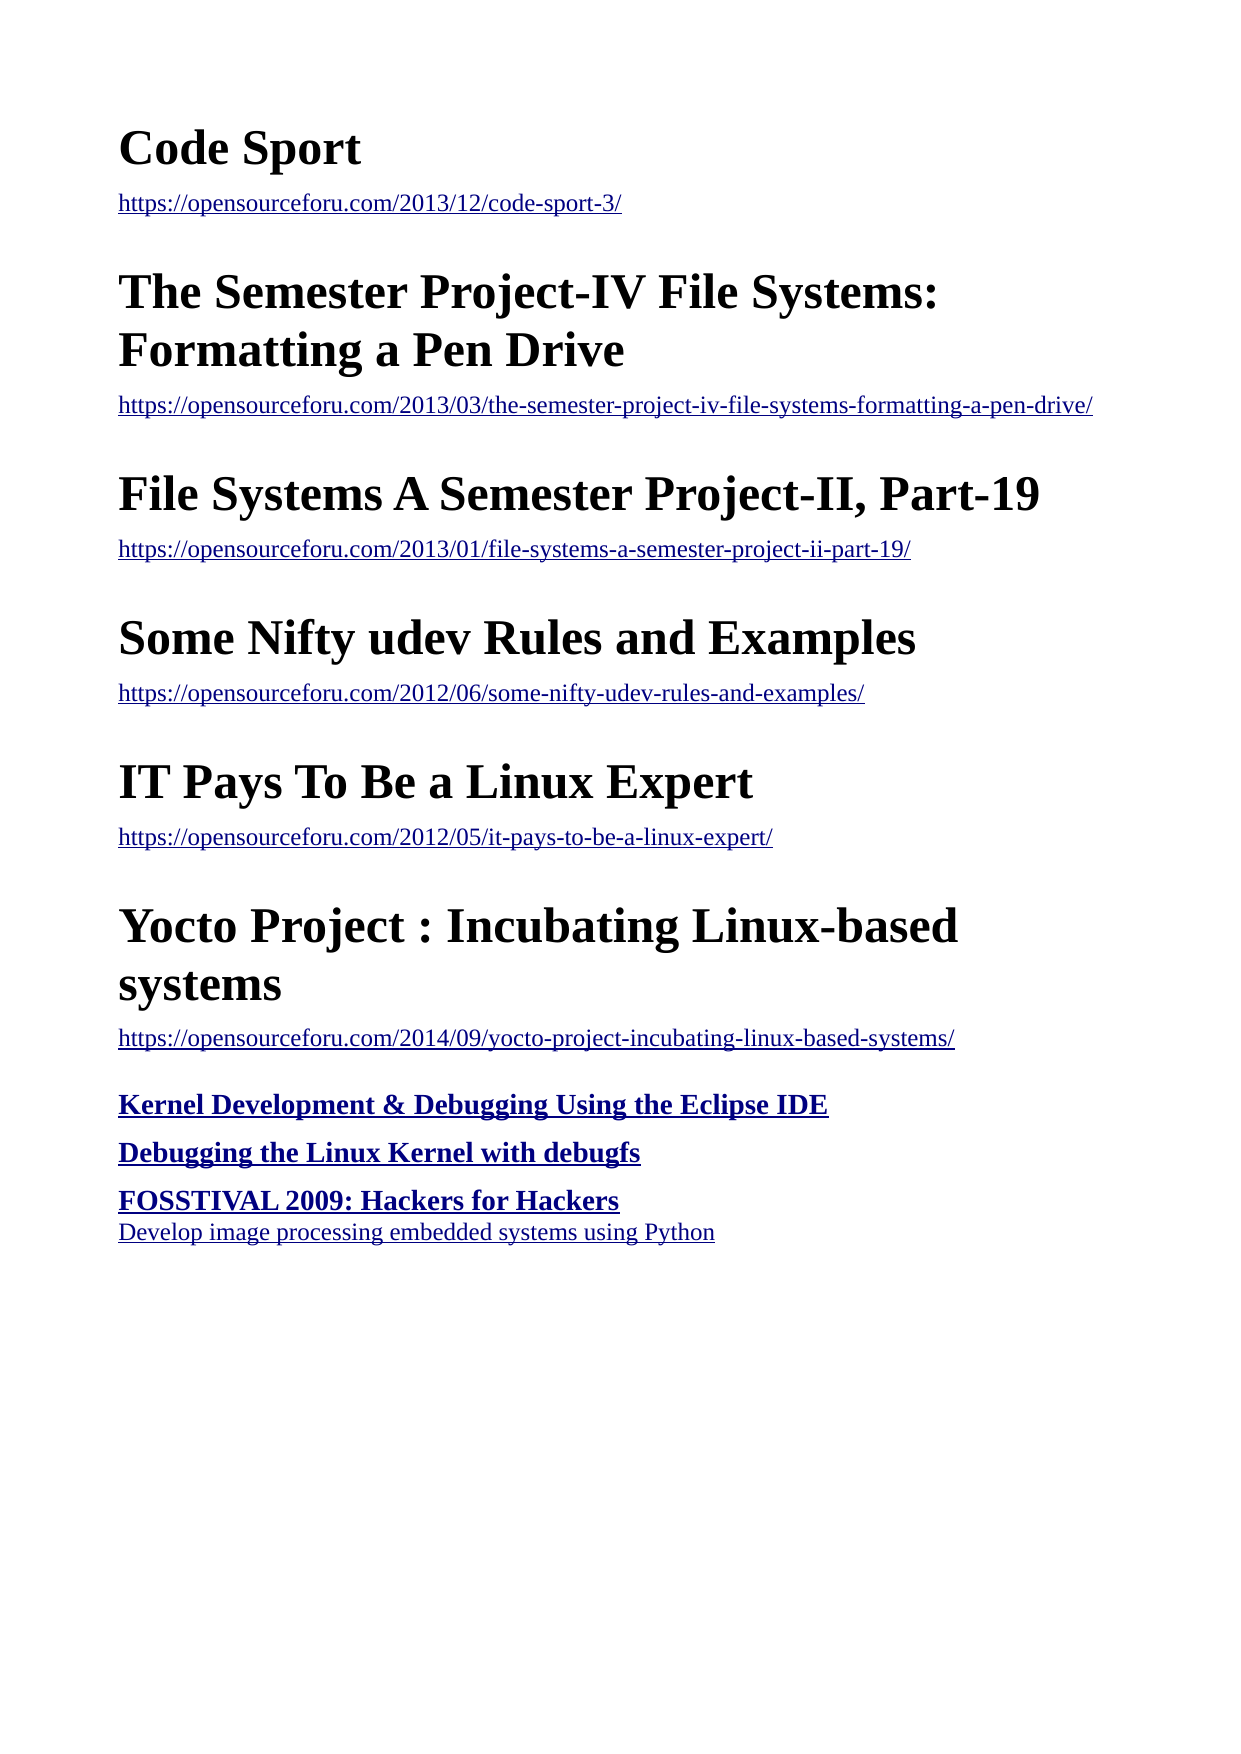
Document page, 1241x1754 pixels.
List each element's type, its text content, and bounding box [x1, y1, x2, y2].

subtitle IT Pays To Be a Linux Expert [118, 752, 1122, 809]
text https://opensourceforu.com/2014/09/yocto-project-incubating-linux-based-systems/ [118, 1023, 1122, 1052]
subtitle File Systems A Semester Project-II, Part-19 [118, 464, 1122, 521]
subtitle Kernel Development & Debugging Using the Eclipse IDE [118, 1087, 1122, 1121]
text Develop image processing embedded systems using Python [118, 1217, 1122, 1246]
text https://opensourceforu.com/2012/06/some-nifty-udev-rules-and-examples/ [118, 678, 1122, 707]
subtitle Code Sport [118, 118, 1122, 176]
text https://opensourceforu.com/2013/12/code-sport-3/ [118, 188, 1122, 217]
text https://opensourceforu.com/2013/01/file-systems-a-semester-project-ii-part-19/ [118, 534, 1122, 562]
subtitle The Semester Project-IV File Systems: Formatting a Pen Drive [118, 262, 1122, 377]
subtitle FOSSTIVAL 2009: Hackers for Hackers [118, 1183, 1122, 1217]
text https://opensourceforu.com/2013/03/the-semester-project-iv-file-systems-formatting-a-pen-drive/ [118, 390, 1122, 418]
subtitle Debugging the Linux Kernel with debugfs [118, 1135, 1122, 1169]
text https://opensourceforu.com/2012/05/it-pays-to-be-a-linux-expert/ [118, 822, 1122, 851]
subtitle Some Nifty udev Rules and Examples [118, 608, 1122, 665]
subtitle Yocto Project : Incubating Linux-based systems [118, 896, 1122, 1011]
